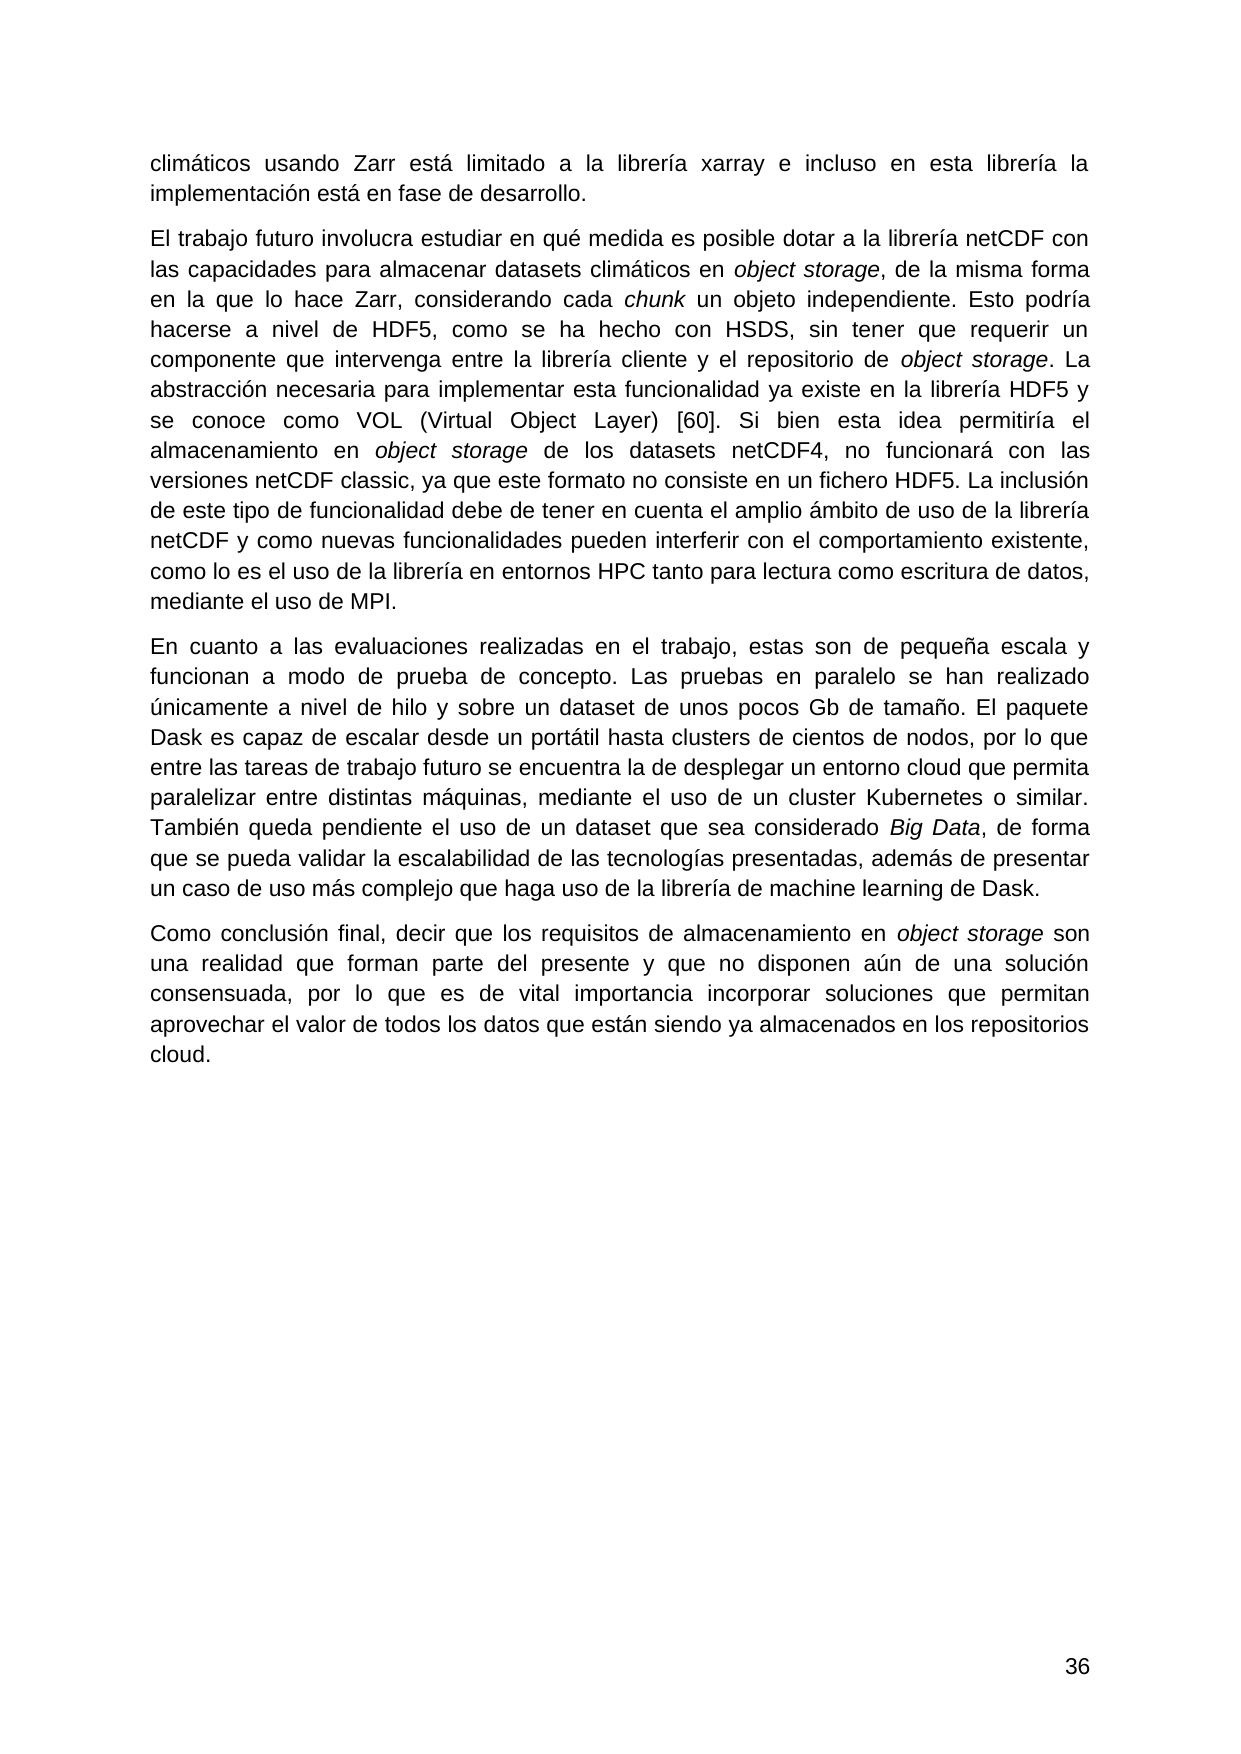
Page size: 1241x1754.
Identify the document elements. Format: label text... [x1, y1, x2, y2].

text climáticos usando Zarr está limitado a la librería xarray e incluso en esta librería la implementación está en fase de desarrollo. [150, 150, 1090, 207]
text El trabajo futuro involucra estudiar en qué medida es posible dotar a la librería netCDF con las capacidades para almacenar datasets climáticos en object storage, de la misma forma en la que lo hace Zarr, considerando cada chunk un objeto independiente. Esto podría hacerse a nivel de HDF5, como se ha hecho con HSDS, sin tener que requerir un componente que intervenga entre la librería cliente y el repositorio de object storage. La abstracción necesaria para implementar esta funcionalidad ya existe en la librería HDF5 y se conoce como VOL (Virtual Object Layer) [60]. Si bien esta idea permitiría el almacenamiento en object storage de los datasets netCDF4, no funcionará con las versiones netCDF classic, ya que este formato no consiste en un fichero HDF5. La inclusión de este tipo de funcionalidad debe de tener en cuenta el amplio ámbito de uso de la librería netCDF y como nuevas funcionalidades pueden interferir con el comportamiento existente, como lo es el uso de la librería en entornos HPC tanto para lectura como escritura de datos, mediante el uso de MPI. [150, 225, 1090, 614]
text En cuanto a las evaluaciones realizadas en el trabajo, estas son de pequeña escala y funcionan a modo de prueba de concepto. Las pruebas en paralelo se han realizado únicamente a nivel de hilo y sobre un dataset de unos pocos Gb de tamaño. El paquete Dask es capaz de escalar desde un portátil hasta clusters de cientos de nodos, por lo que entre las tareas de trabajo futuro se encuentra la de desplegar un entorno cloud que permita paralelizar entre distintas máquinas, mediante el uso de un cluster Kubernetes o similar. También queda pendiente el uso de un dataset que sea considerado Big Data, de forma que se pueda validar la escalabilidad de las tecnologías presentadas, además de presentar un caso de uso más complejo que haga uso de la librería de machine learning de Dask. [150, 633, 1090, 901]
text Como conclusión final, decir que los requisitos de almacenamiento en object storage son una realidad que forman parte del presente y que no disponen aún de una solución consensuada, por lo que es de vital importancia incorporar soluciones que permitan aprovechar el valor de todos los datos que están siendo ya almacenados en los repositorios cloud. [150, 920, 1090, 1067]
